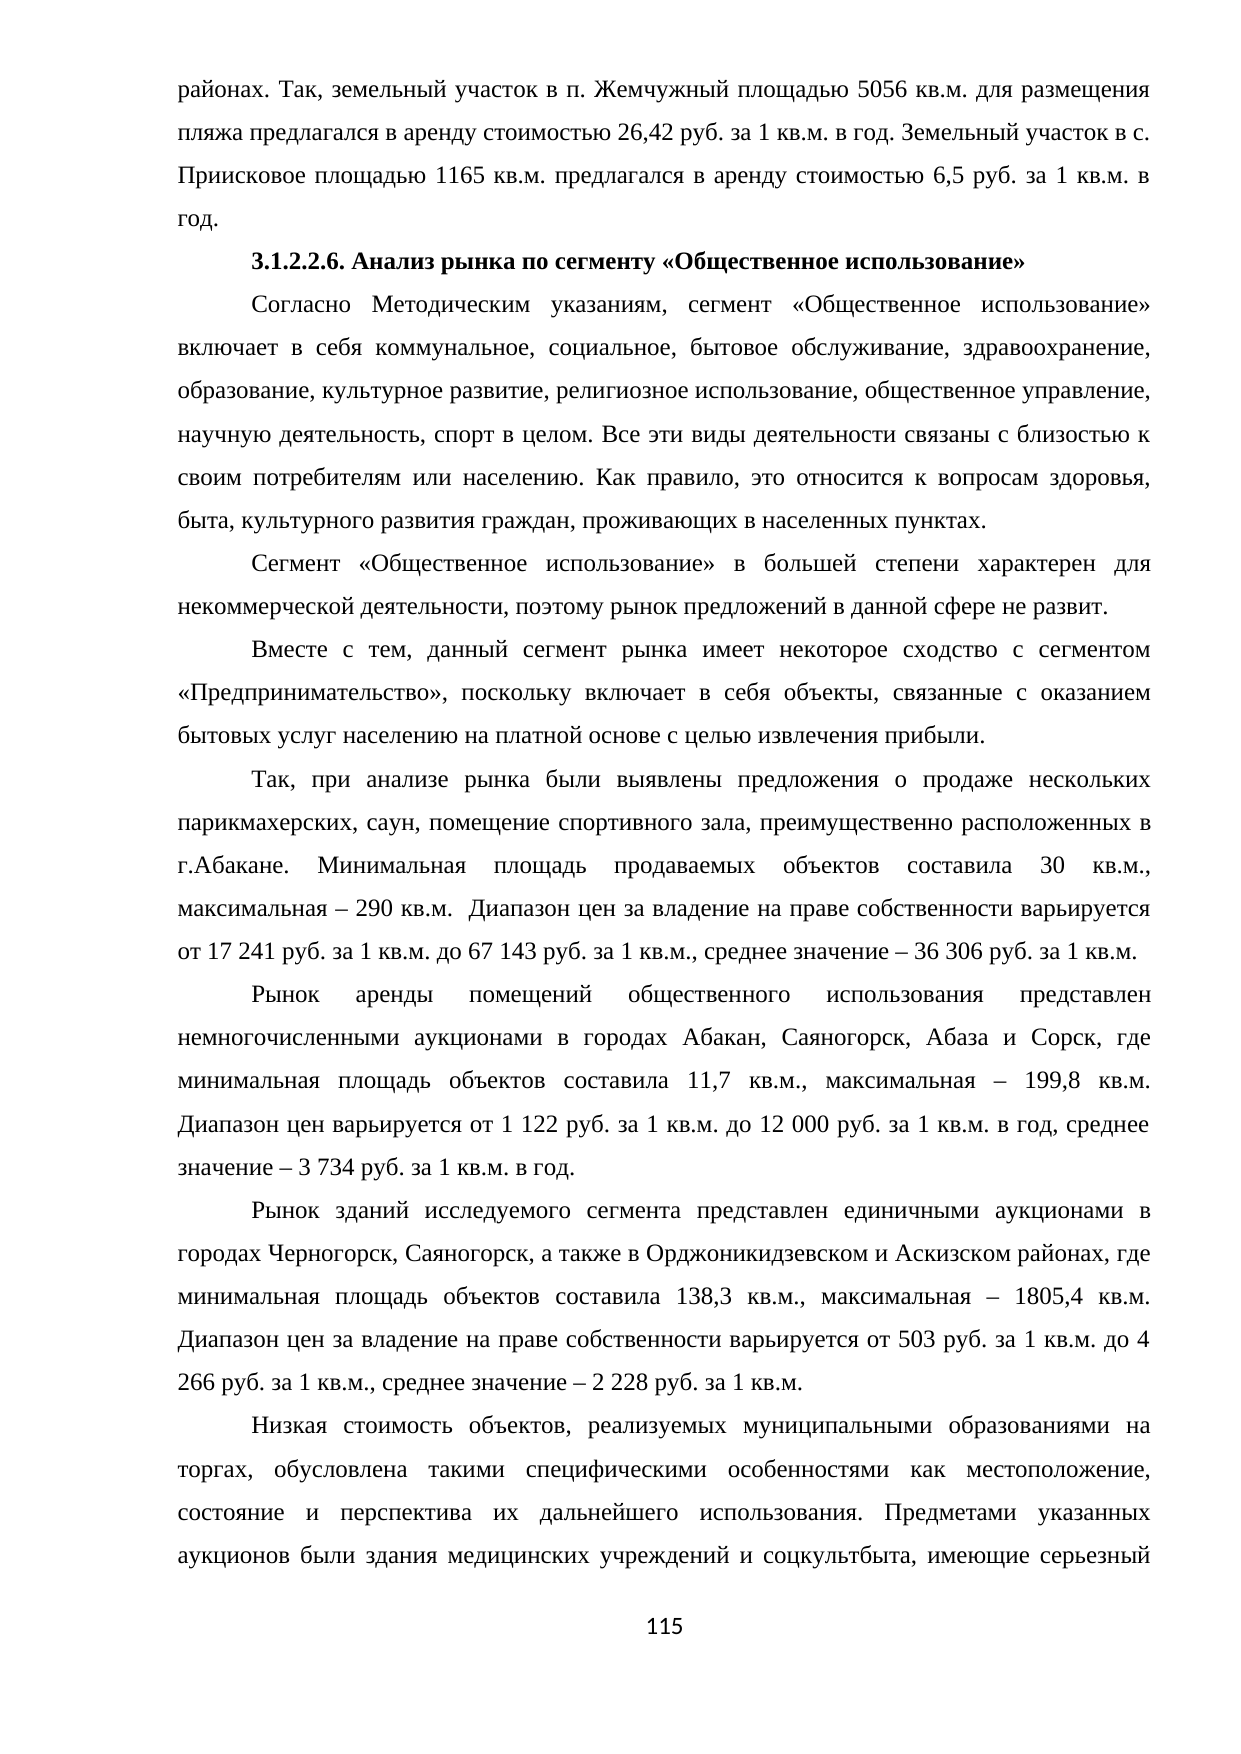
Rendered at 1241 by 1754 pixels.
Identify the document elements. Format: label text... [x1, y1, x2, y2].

text Вместе с тем, данный сегмент рынка имеет некоторое сходство с сегментом «Предпринимательство», поскольку включает в себя объекты, связанные с оказанием бытовых услуг населению на платной основе с целью извлечения прибыли. [177, 634, 1152, 749]
text Рынок зданий исследуемого сегмента представлен единичными аукционами в городах Черногорск, Саяногорск, а также в Орджоникидзевском и Аскизском районах, где минимальная площадь объектов составила 138,3 кв.м., максимальная – 1805,4 кв.м. Диапазон цен за владение на праве собственности варьируется от 503 руб. за 1 кв.м. до 4 266 руб. за 1 кв.м., среднее значение – 2 228 руб. за 1 кв.м. [177, 1195, 1152, 1396]
text районах. Так, земельный участок в п. Жемчужный площадью 5056 кв.м. для размещения пляжа предлагался в аренду стоимостью 26,42 руб. за 1 кв.м. в год. Земельный участок в с. Приисковое площадью 1165 кв.м. предлагался в аренду стоимостью 6,5 руб. за 1 кв.м. в год. [177, 74, 1152, 232]
text Рынок аренды помещений общественного использования представлен немногочисленными аукционами в городах Абакан, Саяногорск, Абаза и Сорск, где минимальная площадь объектов составила 11,7 кв.м., максимальная – 199,8 кв.м. Диапазон цен варьируется от 1 122 руб. за 1 кв.м. до 12 000 руб. за 1 кв.м. в год, среднее значение – 3 734 руб. за 1 кв.м. в год. [177, 979, 1152, 1181]
text 3.1.2.2.6. Анализ рынка по сегменту «Общественное использование» [177, 246, 1152, 275]
text Так, при анализе рынка были выявлены предложения о продаже нескольких парикмахерских, саун, помещение спортивного зала, преимущественно расположенных в г.Абакане. Минимальная площадь продаваемых объектов составила 30 кв.м., максимальная – 290 кв.м. Диапазон цен за владение на праве собственности варьируется от 17 241 руб. за 1 кв.м. до 67 143 руб. за 1 кв.м., среднее значение – 36 306 руб. за 1 кв.м. [177, 764, 1152, 965]
text Согласно Методическим указаниям, сегмент «Общественное использование» включает в себя коммунальное, социальное, бытовое обслуживание, здравоохранение, образование, культурное развитие, религиозное использование, общественное управление, научную деятельность, спорт в целом. Все эти виды деятельности связаны с близостью к своим потребителям или населению. Как правило, это относится к вопросам здоровья, быта, культурного развития граждан, проживающих в населенных пунктах. [177, 289, 1152, 534]
text Низкая стоимость объектов, реализуемых муниципальными образованиями на торгах, обусловлена такими специфическими особенностями как местоположение, состояние и перспектива их дальнейшего использования. Предметами указанных аукционов были здания медицинских учреждений и соцкультбыта, имеющие серьезный [177, 1411, 1152, 1569]
text Сегмент «Общественное использование» в большей степени характерен для некоммерческой деятельности, поэтому рынок предложений в данной сфере не развит. [177, 548, 1152, 620]
